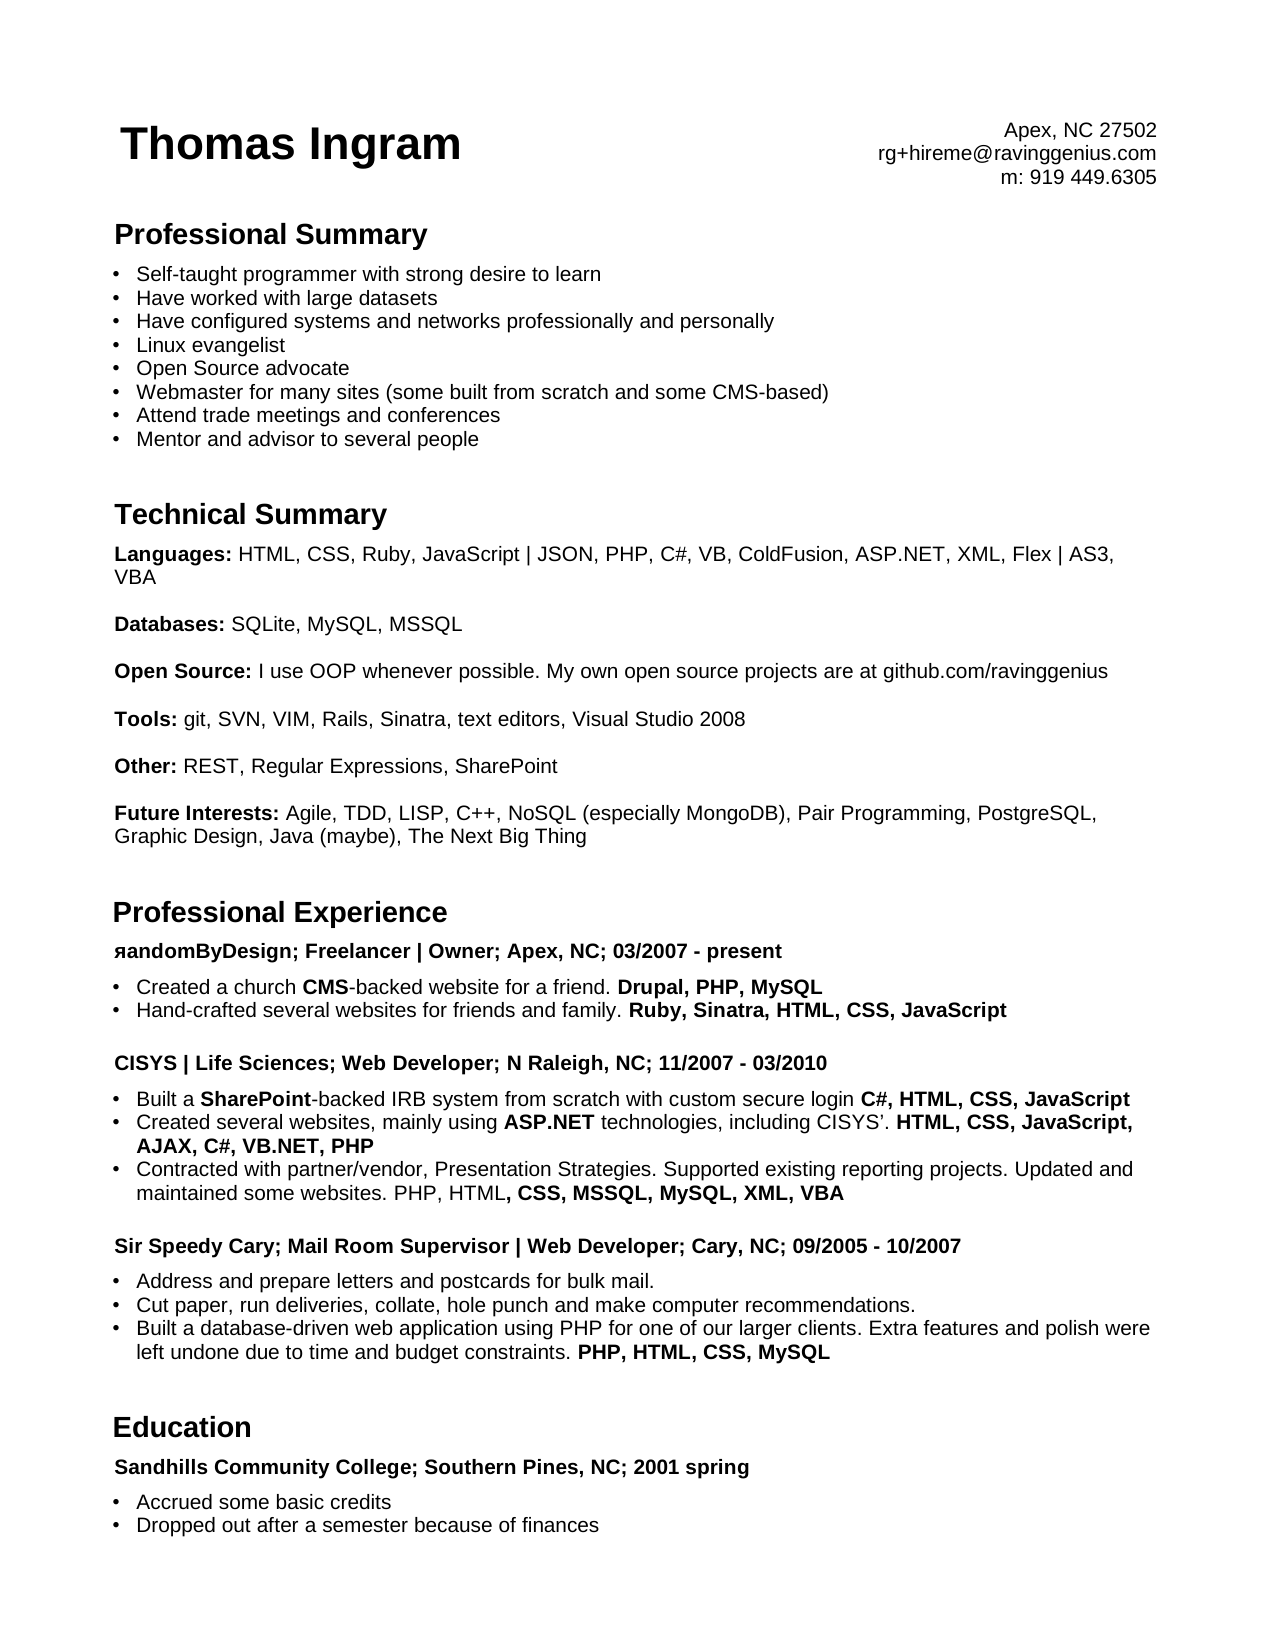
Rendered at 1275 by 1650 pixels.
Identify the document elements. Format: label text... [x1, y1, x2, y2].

list Mentor and advisor to several people [112, 427, 1162, 451]
text CISYS | Life Sciences; Web Developer; N Raleigh, NC; 11/2007 - 03/2010 [114, 1052, 1162, 1075]
list Hand-crafted several websites for friends and family. Ruby, Sinatra, HTML, CSS, JavaScript [112, 999, 1162, 1022]
table_header Thomas Ingram [113, 113, 637, 194]
text Technical Summary [114, 498, 1162, 531]
list Webmaster for many sites (some built from scratch and some CMS-based) [112, 380, 1162, 404]
list Created a church CMS-backed website for a friend. Drupal, PHP, MySQL [112, 975, 1162, 999]
text Professional Experience [112, 896, 1162, 928]
list Built a database-driven web application using PHP for one of our larger clients. Extra features and polish were left undone due to time and budget constraints. PHP, HTML, CSS, MySQL [112, 1317, 1162, 1364]
list Dropped out after a semester because of finances [112, 1514, 1162, 1537]
list Self-taught programmer with strong desire to learn [112, 262, 1162, 286]
text Open Source: I use OOP whenever possible. My own open source projects are at github.com/ravinggenius [114, 660, 1162, 683]
text Sandhills Community College; Southern Pines, NC; 2001 spring [114, 1455, 1162, 1479]
list Linux evangelist [112, 333, 1162, 357]
text Education [112, 1411, 1162, 1443]
text Future Interests: Agile, TDD, LISP, C++, NoSQL (especially MongoDB), Pair Programming, PostgreSQL, Graphic Design, Java (maybe), The Next Big Thing [114, 801, 1162, 848]
list Built a SharePoint-backed IRB system from scratch with custom secure login C#, HTML, CSS, JavaScript [112, 1087, 1162, 1111]
text Professional Summary [114, 218, 1162, 251]
text Sir Speedy Cary; Mail Room Supervisor | Web Developer; Cary, NC; 09/2005 - 10/2007 [114, 1234, 1162, 1258]
list Have configured systems and networks professionally and personally [112, 309, 1162, 333]
list Address and prepare letters and postcards for bulk mail. [112, 1269, 1162, 1293]
text яandomByDesign; Freelancer | Owner; Apex, NC; 03/2007 - present [114, 940, 1162, 963]
table_header Apex, NC 27502 rg+hireme@ravinggenius.com m: 919 449.6305 [638, 113, 1162, 194]
list Created several websites, mainly using ASP.NET technologies, including CISYS’. HTML, CSS, JavaScript, AJAX, C#, VB.NET, PHP [112, 1111, 1162, 1158]
text Languages: HTML, CSS, Ruby, JavaScript | JSON, PHP, C#, VB, ColdFusion, ASP.NET, XML, Flex | AS3, VBA [114, 542, 1162, 589]
list Cut paper, run deliveries, collate, hole punch and make computer recommendations. [112, 1293, 1162, 1317]
list Have worked with large datasets [112, 286, 1162, 309]
text Tools: git, SVN, VIM, Rails, Sinatra, text editors, Visual Studio 2008 [114, 707, 1162, 731]
text Other: REST, Regular Expressions, SharePoint [114, 754, 1162, 778]
list Accrued some basic credits [112, 1490, 1162, 1514]
list Attend trade meetings and conferences [112, 404, 1162, 427]
list Contracted with partner/vendor, Presentation Strategies. Supported existing reporting projects. Updated and maintained some websites. PHP, HTML, CSS, MSSQL, MySQL, XML, VBA [112, 1158, 1162, 1205]
text Databases: SQLite, MySQL, MSSQL [114, 613, 1162, 636]
list Open Source advocate [112, 357, 1162, 380]
